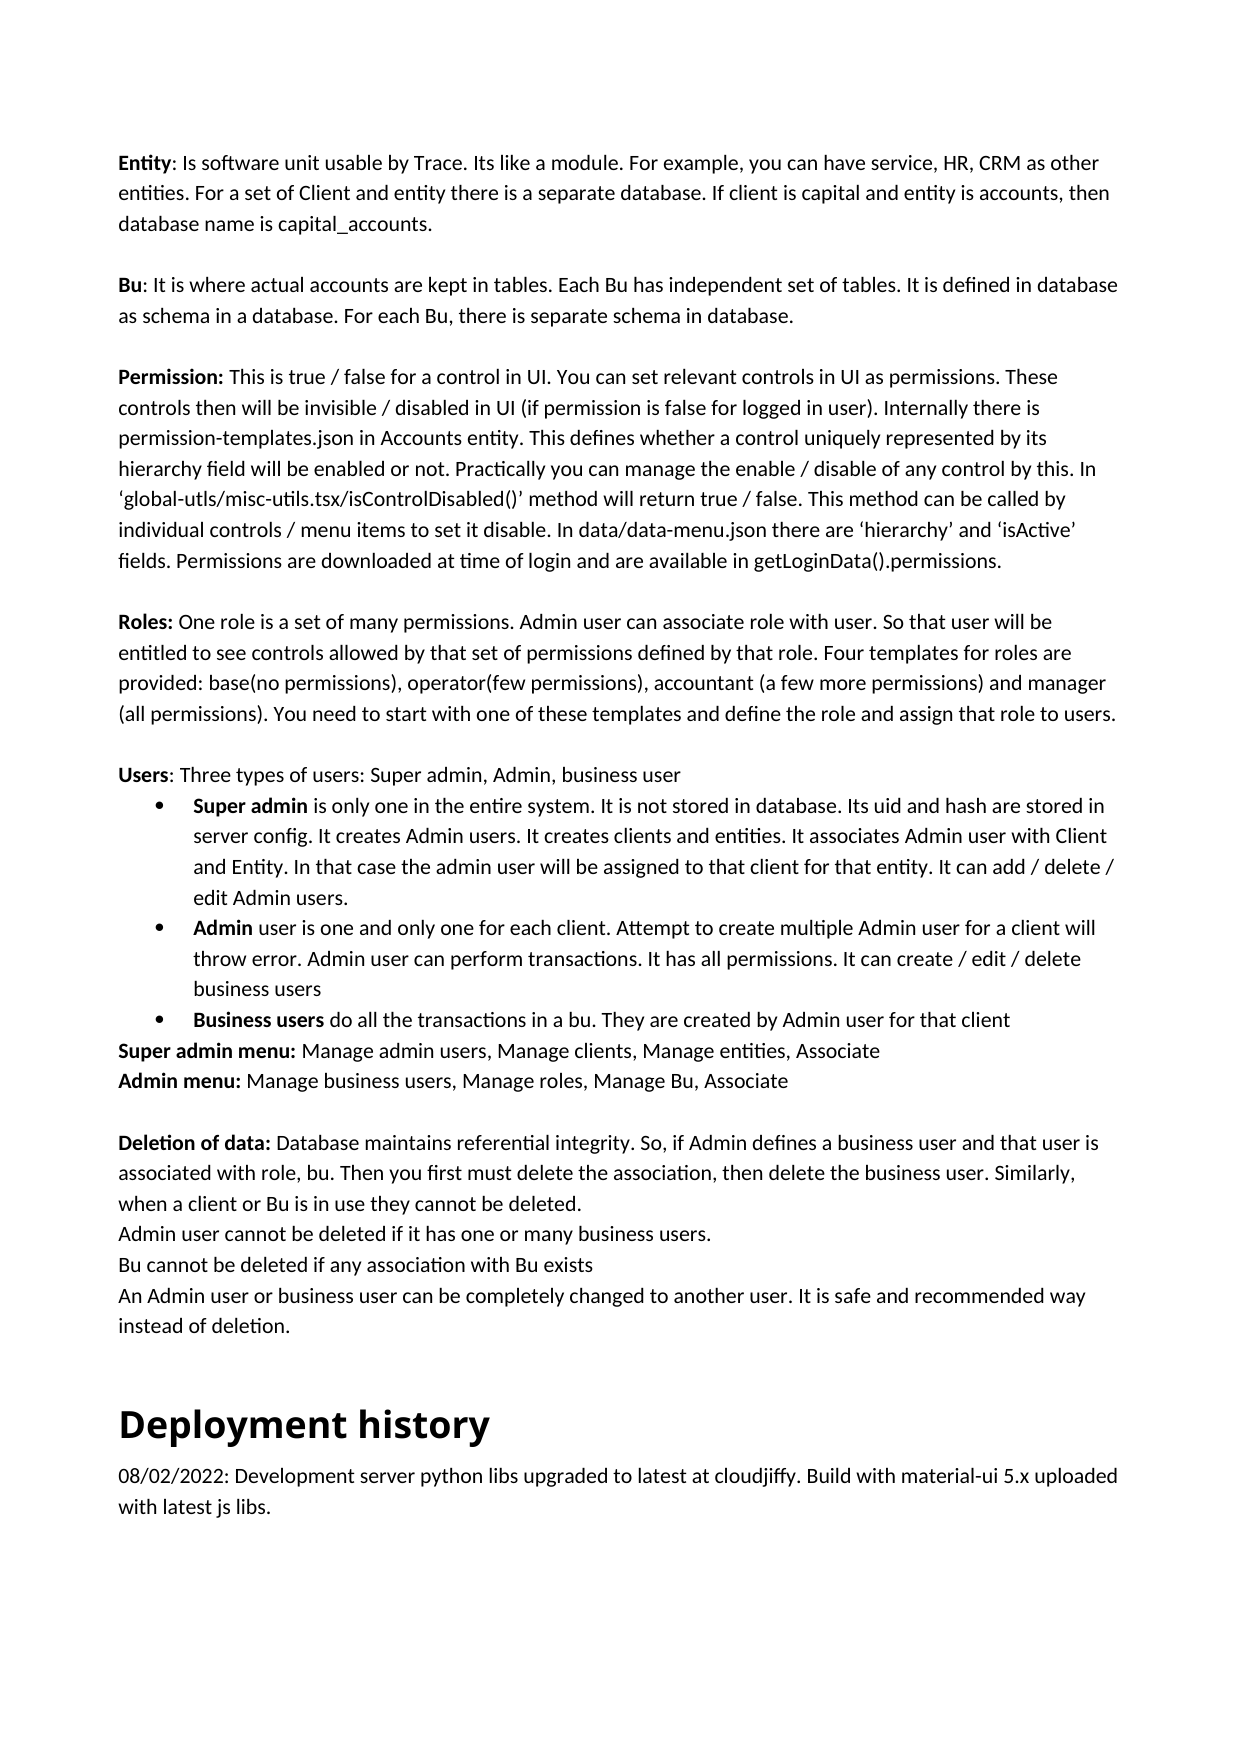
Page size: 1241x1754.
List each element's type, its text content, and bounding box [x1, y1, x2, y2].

text Users: Three types of users: Super admin, Admin, business user [118, 761, 1122, 788]
text 08/02/2022: Development server python libs upgraded to latest at cloudjiffy. Build with material-ui 5.x uploaded with latest js libs. [118, 1462, 1122, 1519]
text Admin user cannot be deleted if it has one or many business users. [118, 1221, 1122, 1247]
subtitle Deployment history [118, 1399, 1122, 1450]
text Bu cannot be deleted if any association with Bu exists [118, 1251, 1122, 1278]
text Permission: This is true / false for a control in UI. You can set relevant controls in UI as permissions. These controls then will be invisible / disabled in UI (if permission is false for logged in user). Internally there is permission-templates.json in Accounts entity. This defines whether a control uniquely represented by its hierarchy field will be enabled or not. Practically you can manage the enable / disable of any control by this. In ‘global-utls/misc-utils.tsx/isControlDisabled()’ method will return true / false. This method can be called by individual controls / menu items to set it disable. In data/data-menu.json there are ‘hierarchy’ and ‘isActive’ fields. Permissions are downloaded at time of login and are available in getLoginData().permissions. [118, 363, 1122, 573]
text Super admin menu: Manage admin users, Manage clients, Manage entities, Associate [118, 1037, 1122, 1063]
text Roles: One role is a set of many permissions. Admin user can associate role with user. So that user will be entitled to see controls allowed by that set of permissions defined by that role. Four templates for roles are provided: base(no permissions), operator(few permissions), accountant (a few more permissions) and manager (all permissions). You need to start with one of these templates and define the role and assign that role to users. [118, 608, 1122, 727]
list Admin user is one and only one for each client. Attempt to create multiple Admin user for a client will throw error. Admin user can perform transactions. It has all permissions. It can create / edit / delete business users [156, 914, 1122, 1002]
list Super admin is only one in the entire system. It is not stored in database. Its uid and hash are stored in server config. It creates Admin users. It creates clients and entities. It associates Admin user with Client and Entity. In that case the admin user will be assigned to that client for that entity. It can add / delete / edit Admin users. [156, 792, 1122, 910]
text Bu: It is where actual accounts are kept in tables. Each Bu has independent set of tables. It is defined in database as schema in a database. For each Bu, there is separate schema in database. [118, 271, 1122, 328]
text An Admin user or business user can be completely changed to another user. It is safe and recommended way instead of deletion. [118, 1282, 1122, 1339]
text Deletion of data: Database maintains referential integrity. So, if Admin defines a business user and that user is associated with role, bu. Then you first must delete the association, then delete the business user. Similarly, when a client or Bu is in use they cannot be deleted. [118, 1129, 1122, 1217]
text Entity: Is software unit usable by Trace. Its like a module. For example, you can have service, HR, CRM as other entities. For a set of Client and entity there is a separate database. If client is capital and entity is accounts, then database name is capital_accounts. [118, 149, 1122, 237]
list Business users do all the transactions in a bu. They are created by Admin user for that client [156, 1006, 1122, 1033]
text Admin menu: Manage business users, Manage roles, Manage Bu, Associate [118, 1067, 1122, 1094]
